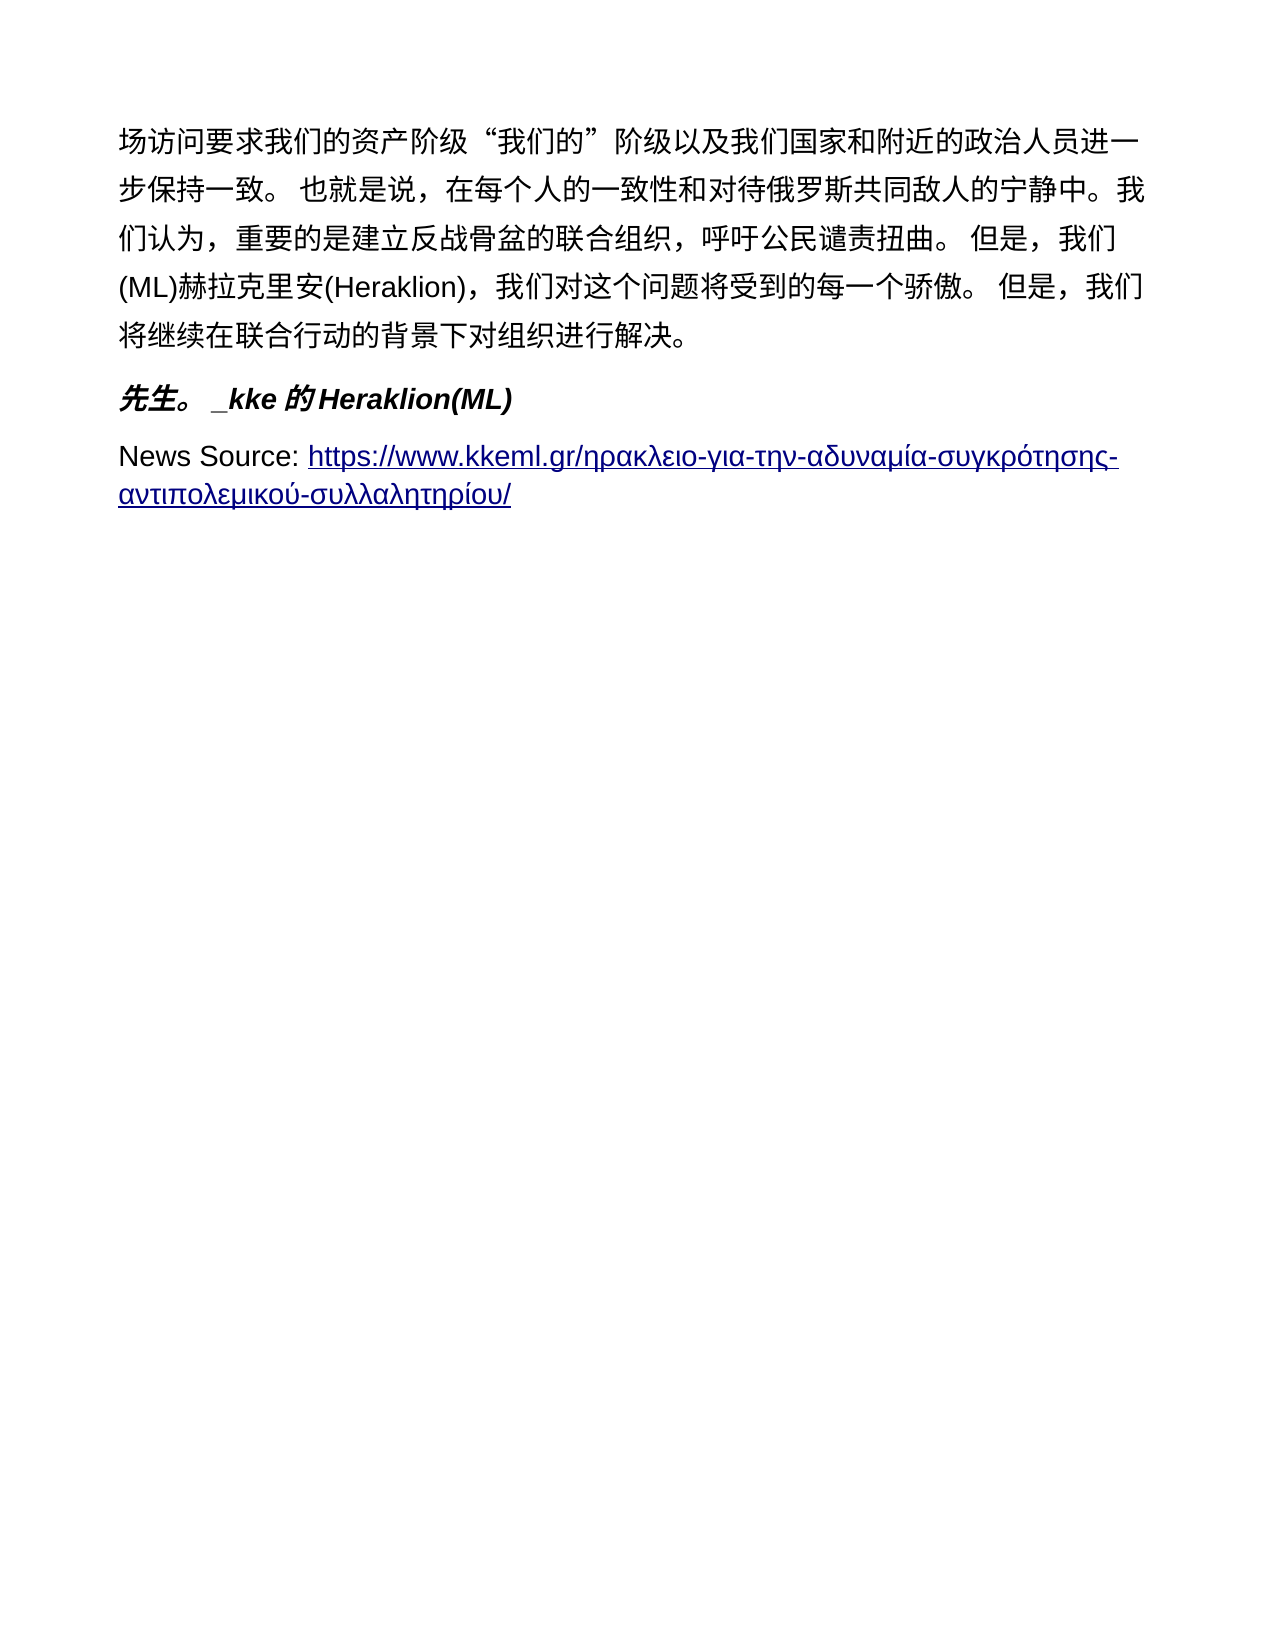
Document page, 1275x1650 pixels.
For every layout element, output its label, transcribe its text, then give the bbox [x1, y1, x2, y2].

text News Source: https://www.kkeml.gr/ηρακλειο-για-την-αδυναμία-συγκρότησης-αντιπολεμικού-συλλαλητηρίου/ [118, 438, 1157, 511]
text 先生。 _kke的Heraklion(ML) [118, 375, 1157, 418]
text 场访问要求我们的资产阶级“我们的”阶级以及我们国家和附近的政治人员进一步保持一致。 也就是说，在每个人的一致性和对待俄罗斯共同敌人的宁静中。我们认为，重要的是建立反战骨盆的联合组织，呼吁公民谴责扭曲。 但是，我们(ML)赫拉克里安(Heraklion)，我们对这个问题将受到的每一个骄傲。 但是，我们将继续在联合行动的背景下对组织进行解决。 [118, 118, 1157, 354]
